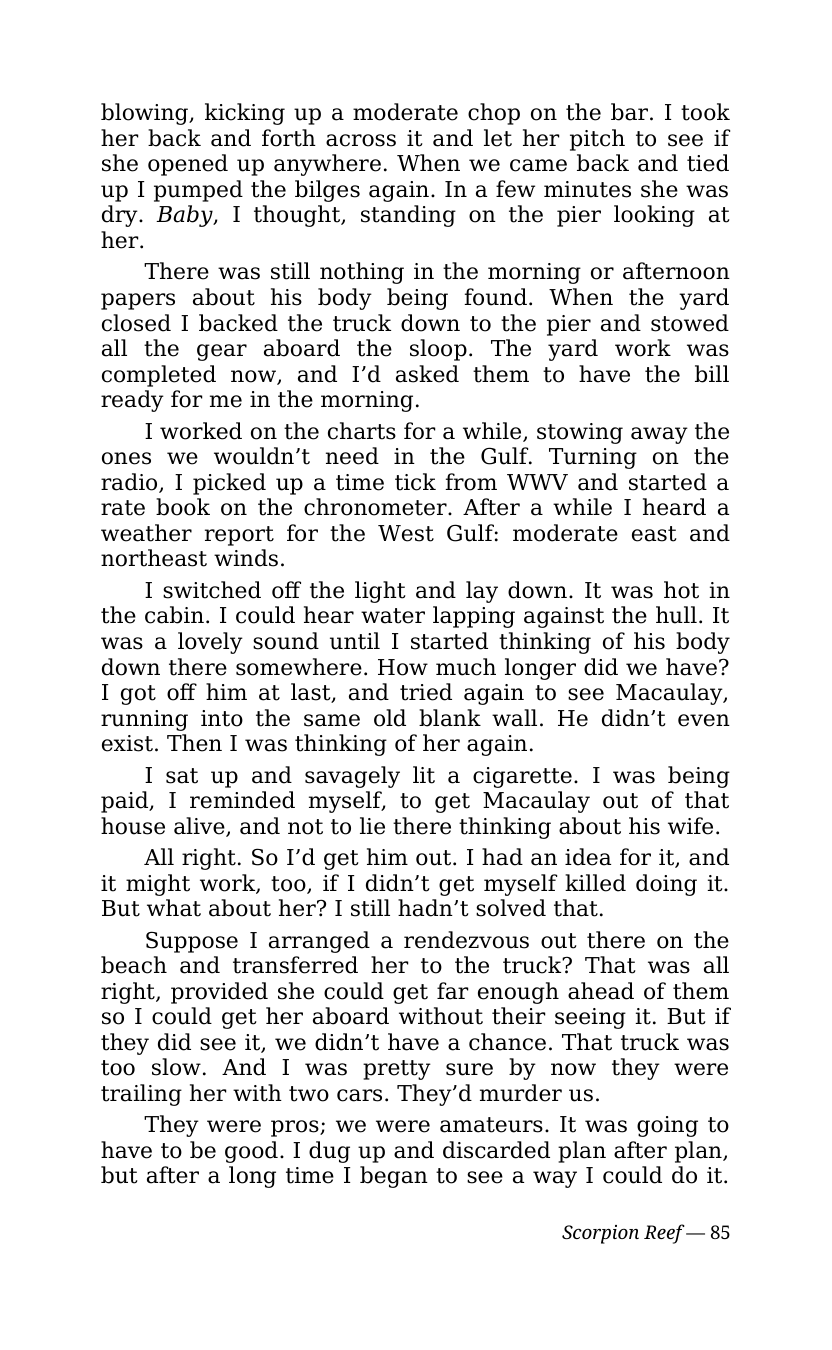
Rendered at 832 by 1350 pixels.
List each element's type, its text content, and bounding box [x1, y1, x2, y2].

text They were pros; we were amateurs. It was going to have to be good. I dug up and discarded plan after plan, but after a long time I began to see a way I could do it. [101, 1113, 731, 1189]
text I sat up and savagely lit a cigarette. I was being paid, I reminded myself, to get Macaulay out of that house alive, and not to lie there thinking about his wife. [101, 763, 731, 839]
text Suppose I arranged a rendezvous out there on the beach and transferred her to the truck? That was all right, provided she could get far enough ahead of them so I could get her aboard without their seeing it. But if they did see it, we didn’t have a chance. That truck was too slow. And I was pretty sure by now they were trailing her with two cars. They’d murder us. [101, 928, 731, 1107]
text There was still nothing in the morning or afternoon papers about his body being found. When the yard closed I backed the truck down to the pier and stowed all the gear aboard the sloop. The yard work was completed now, and I’d asked them to have the bill ready for me in the morning. [101, 260, 731, 413]
text I switched off the light and lay down. It was hot in the cabin. I could hear water lapping against the hull. It was a lovely sound until I started thinking of his body down there somewhere. How much longer did we have? I got off him at last, and tried again to see Macaulay, running into the same old blank wall. He didn’t even exist. Then I was thinking of her again. [101, 578, 731, 757]
text I worked on the charts for a while, stowing away the ones we wouldn’t need in the Gulf. Turning on the radio, I picked up a time tick from WWV and started a rate book on the chronometer. After a while I heard a weather report for the West Gulf: moderate east and northeast winds. [101, 419, 731, 572]
text All right. So I’d get him out. I had an idea for it, and it might work, too, if I didn’t get myself killed doing it. But what about her? I still hadn’t solved that. [101, 845, 731, 922]
text blowing, kicking up a moderate chop on the bar. I took her back and forth across it and let her pitch to see if she opened up anywhere. When we came back and tied up I pumped the bilges again. In a few minutes she was dry. Baby, I thought, standing on the pier looking at her. [101, 101, 731, 254]
